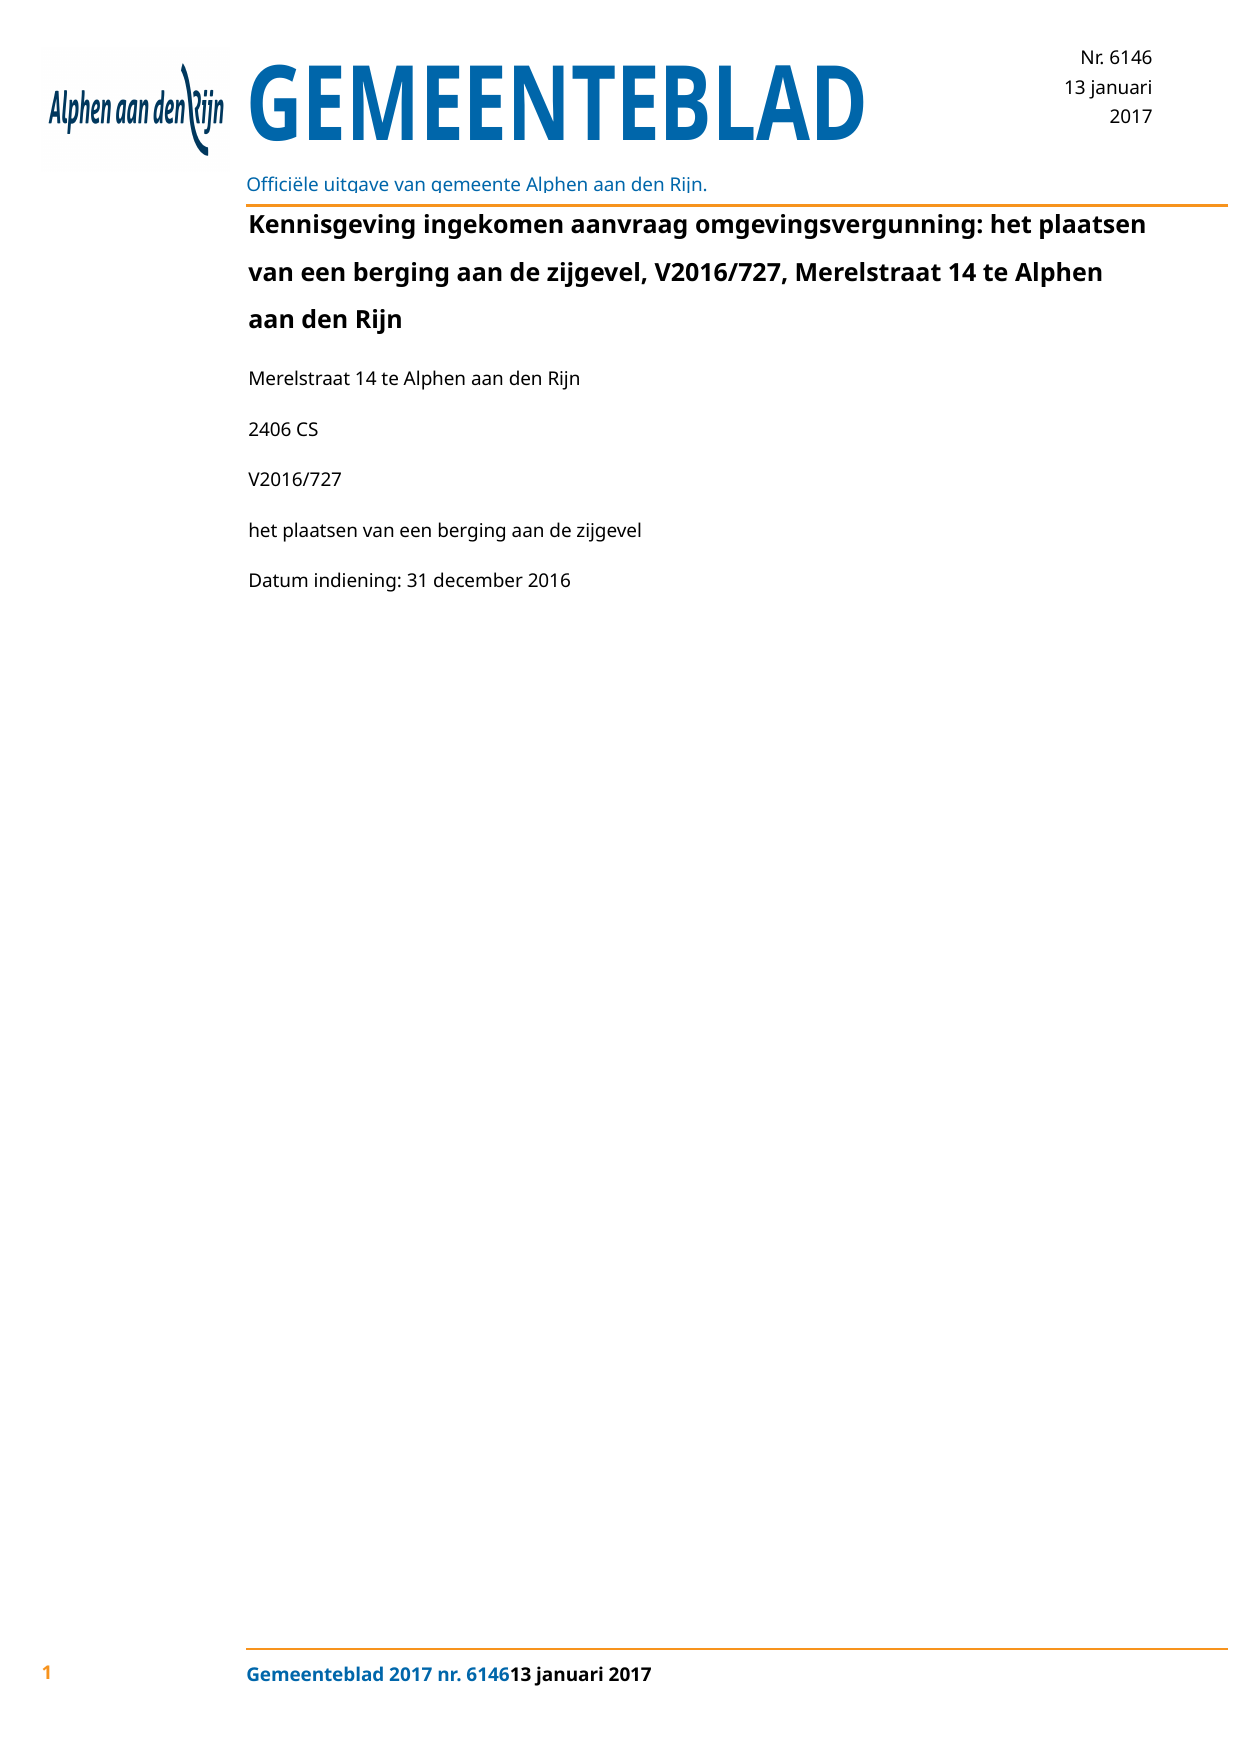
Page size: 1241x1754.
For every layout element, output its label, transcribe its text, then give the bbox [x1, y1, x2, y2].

text het plaatsen van een berging aan de zijgevel [248, 517, 1152, 542]
text Datum indiening: 31 december 2016 [248, 567, 1152, 593]
text V2016/727 [248, 466, 1152, 492]
text Kennisgeving ingekomen aanvraag omgevingsvergunning: het plaatsen van een berging aan de zijgevel, V2016/727, Merelstraat 14 te Alphen aan den Rijn [248, 207, 1152, 336]
picture [41, 47, 231, 172]
text 2406 CS [248, 416, 1152, 442]
text Merelstraat 14 te Alphen aan den Rijn [248, 366, 1152, 391]
